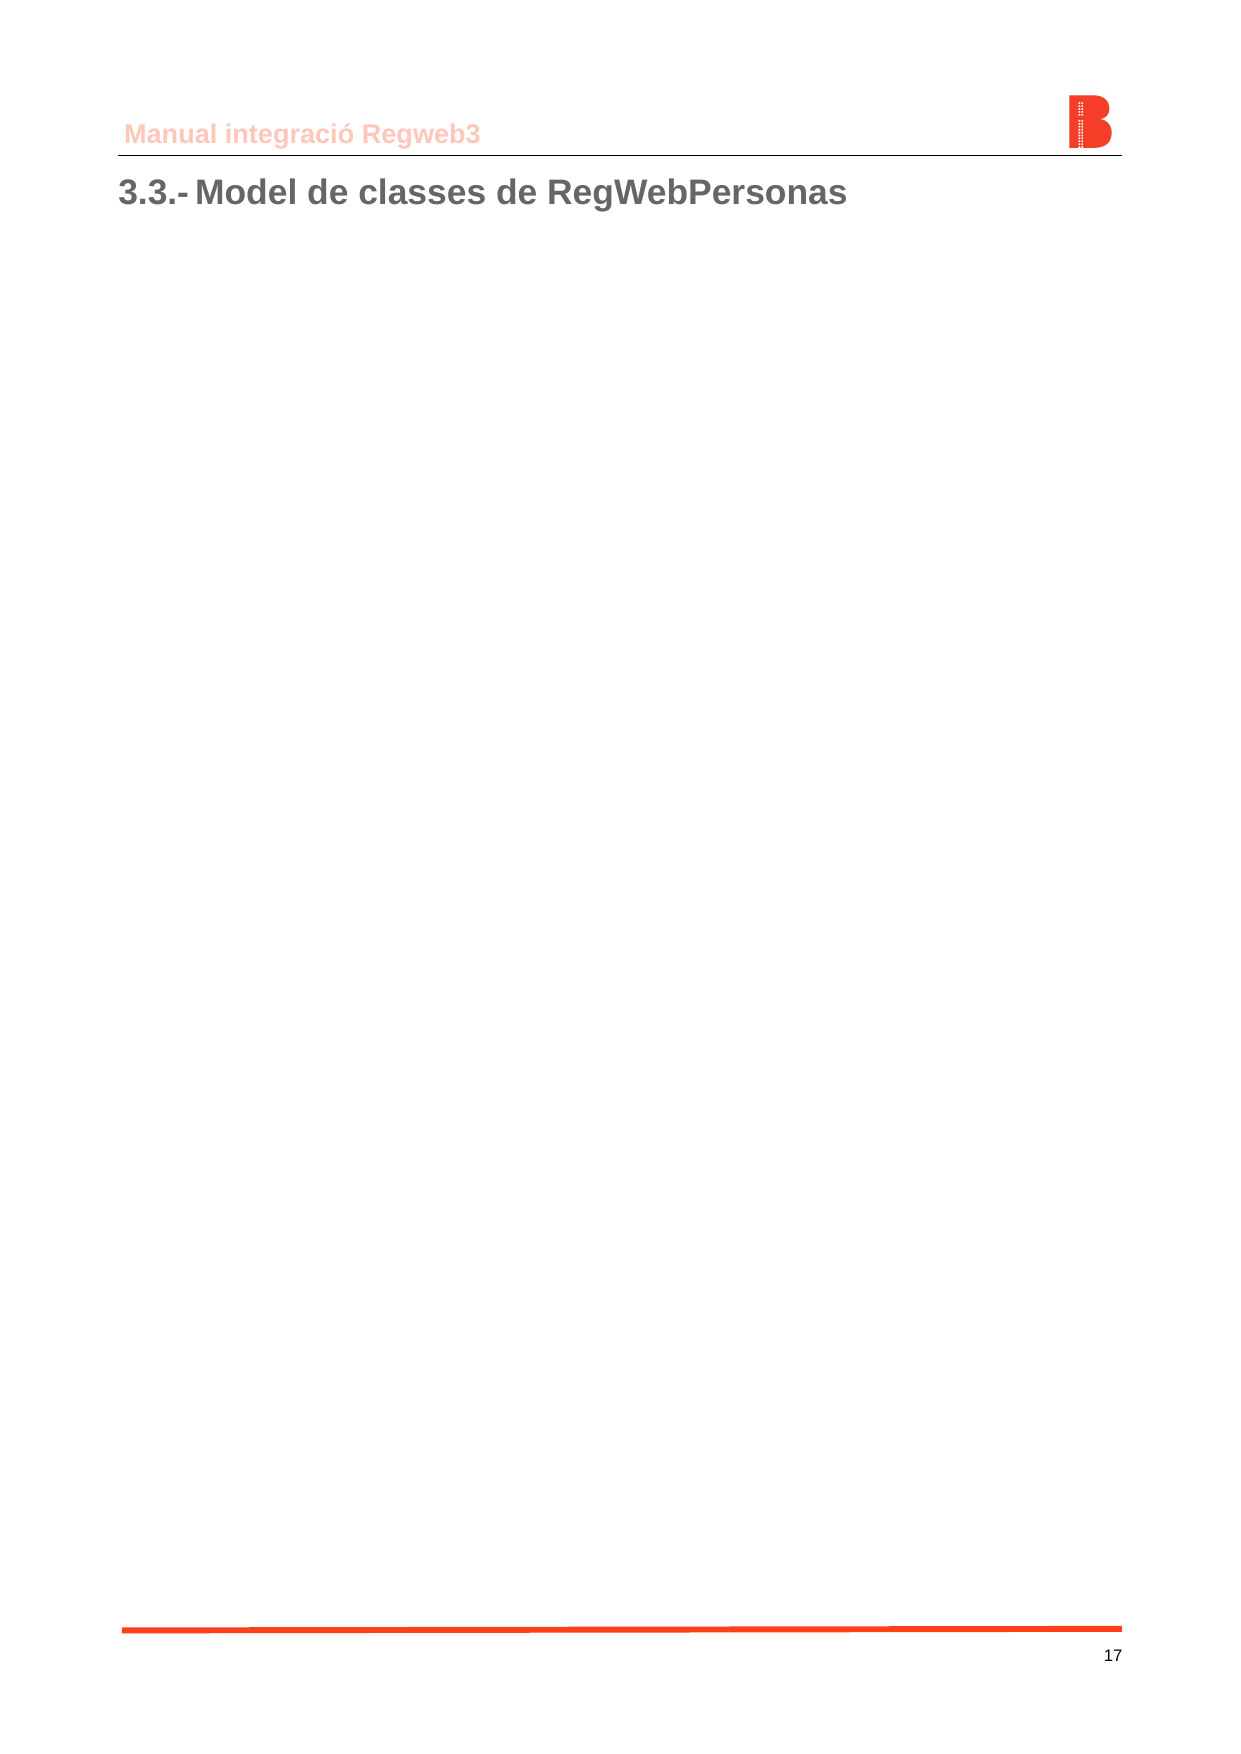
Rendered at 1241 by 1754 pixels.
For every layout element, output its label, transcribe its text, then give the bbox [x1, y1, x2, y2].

picture [1063, 94, 1117, 150]
subtitle Model de classes de RegWebPersonas [118, 171, 1122, 212]
